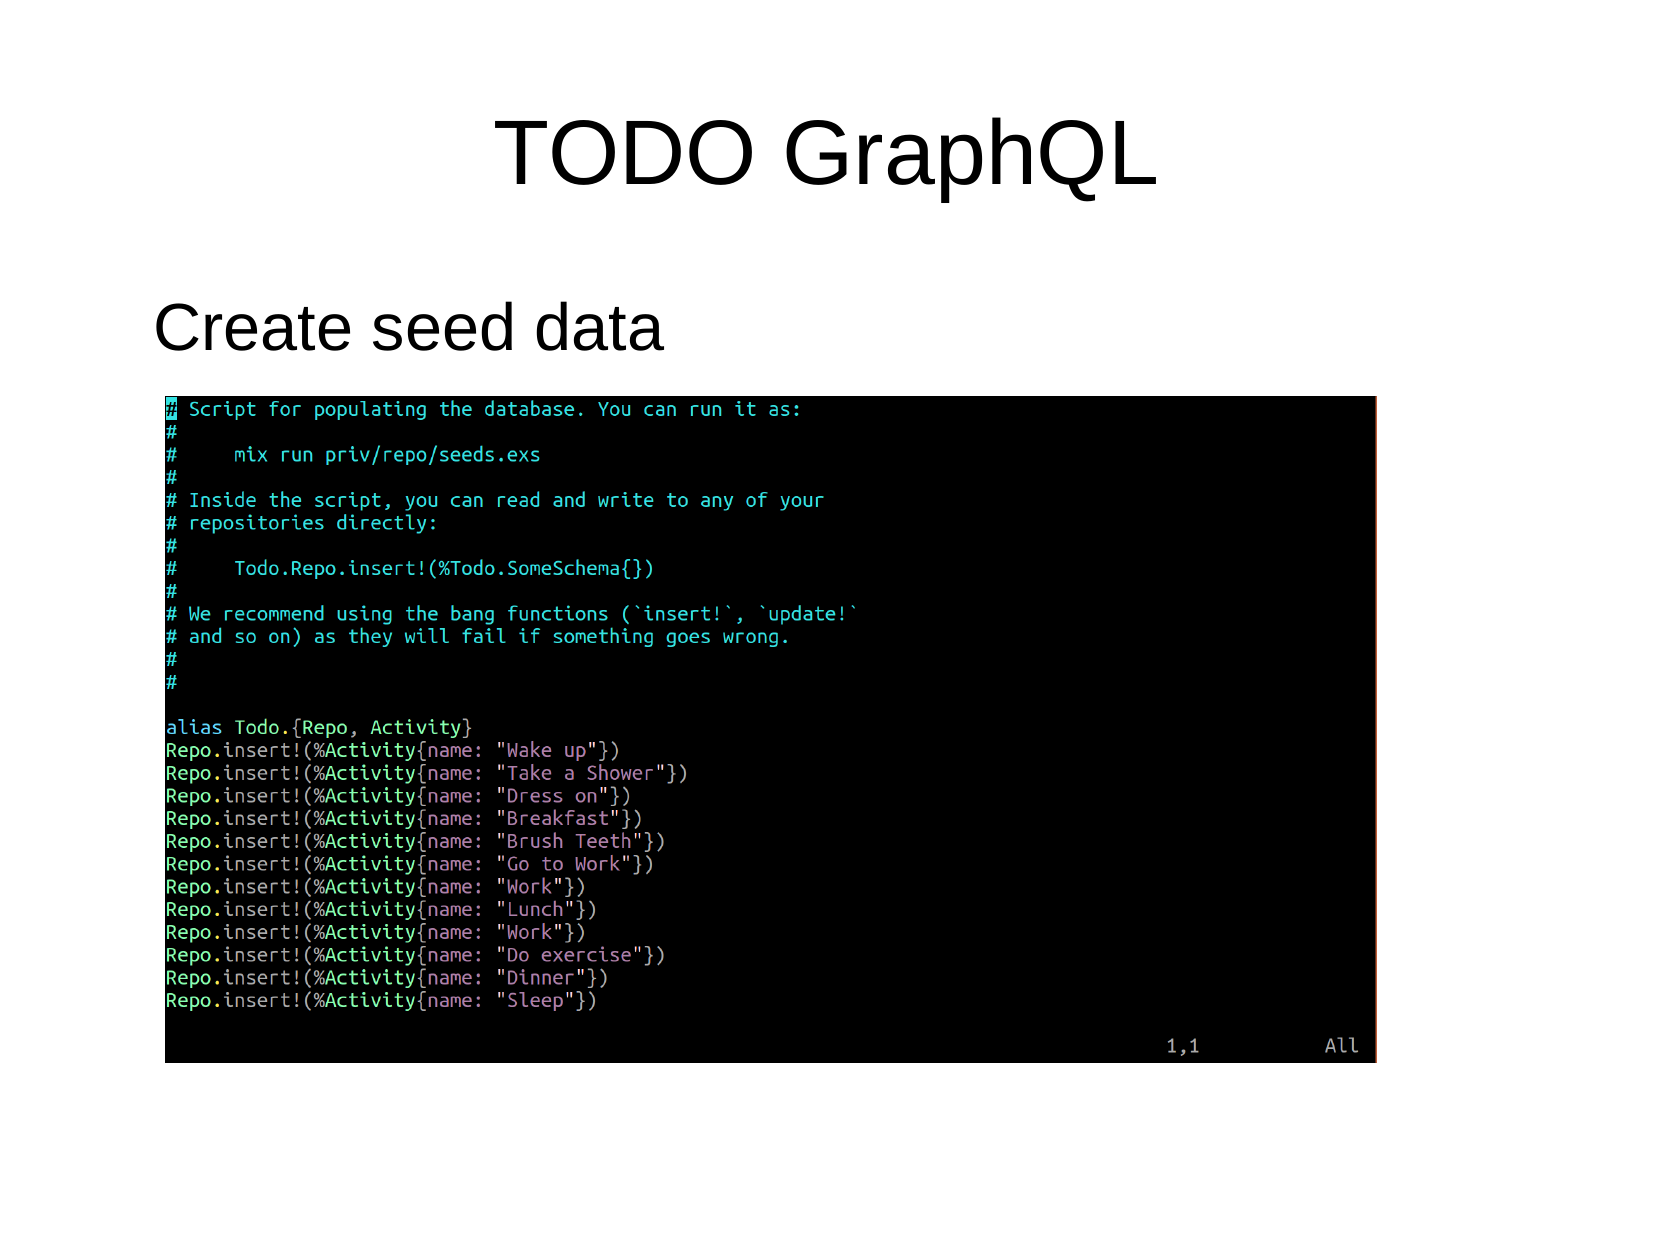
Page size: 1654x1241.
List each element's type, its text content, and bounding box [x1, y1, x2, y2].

title TODO GraphQL [82, 49, 1571, 257]
picture [165, 396, 1377, 1063]
list Create seed data [82, 290, 1571, 1010]
